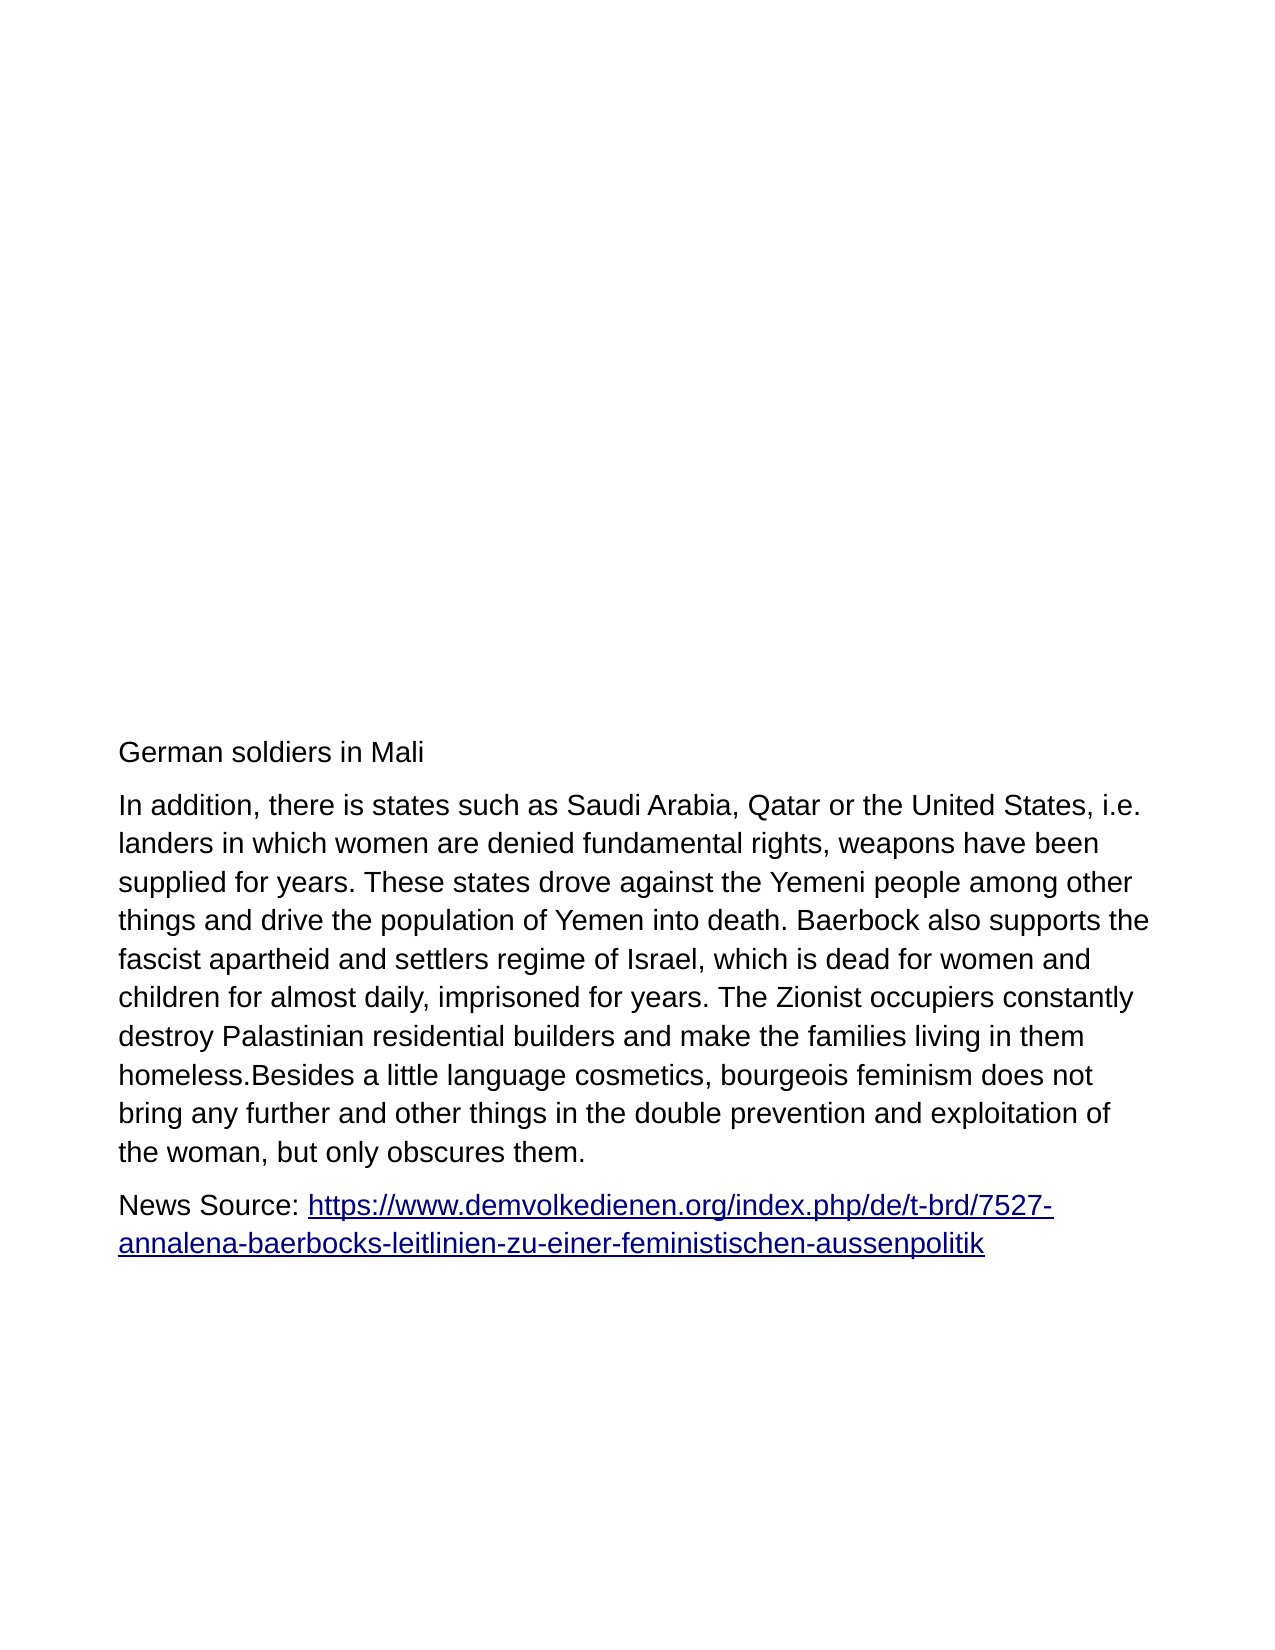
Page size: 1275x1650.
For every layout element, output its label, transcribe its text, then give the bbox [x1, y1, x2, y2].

text German soldiers in Mali [118, 118, 1157, 768]
text In addition, there is states such as Saudi Arabia, Qatar or the United States, i.e. landers in which women are denied fundamental rights, weapons have been supplied for years. These states drove against the Yemeni people among other things and drive the population of Yemen into death. Baerbock also supports the fascist apartheid and settlers regime of Israel, which is dead for women and children for almost daily, imprisoned for years. The Zionist occupiers constantly destroy Palastinian residential builders and make the families living in them homeless.Besides a little language cosmetics, bourgeois feminism does not bring any further and other things in the double prevention and exploitation of the woman, but only obscures them. [118, 788, 1157, 1168]
text News Source: https://www.demvolkedienen.org/index.php/de/t-brd/7527-annalena-baerbocks-leitlinien-zu-einer-feministischen-aussenpolitik [118, 1188, 1157, 1260]
